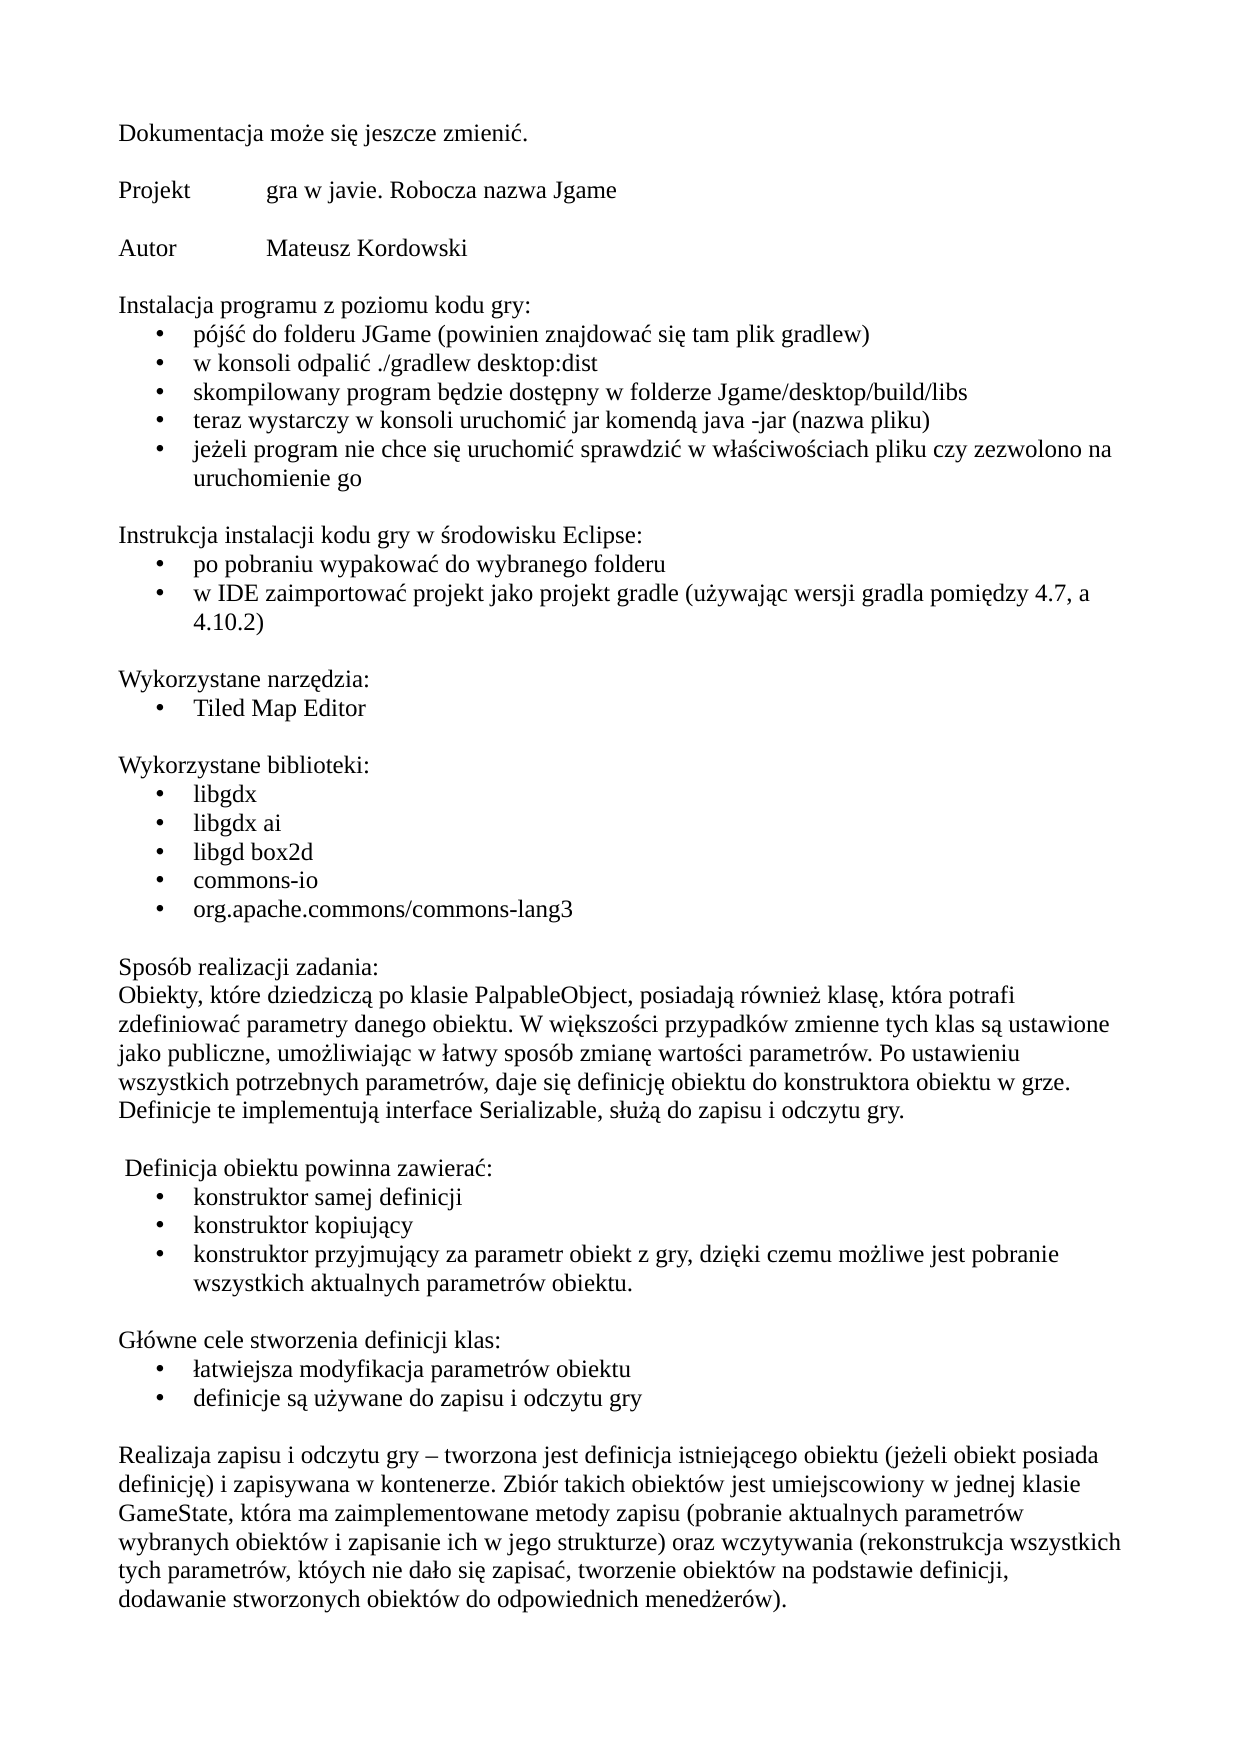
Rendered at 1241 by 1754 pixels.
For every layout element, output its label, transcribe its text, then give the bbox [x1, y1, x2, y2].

list skompilowany program będzie dostępny w folderze Jgame/desktop/build/libs [156, 377, 1122, 406]
list konstruktor przyjmujący za parametr obiekt z gry, dzięki czemu możliwe jest pobranie wszystkich aktualnych parametrów obiektu. [156, 1239, 1122, 1297]
text Sposób realizacji zadania: [118, 952, 1122, 981]
list teraz wystarczy w konsoli uruchomić jar komendą java -jar (nazwa pliku) [156, 406, 1122, 434]
list commons-io [156, 866, 1122, 894]
text Dokumentacja może się jeszcze zmienić. [118, 118, 1122, 147]
list w konsoli odpalić ./gradlew desktop:dist [156, 348, 1122, 377]
list libgd box2d [156, 837, 1122, 866]
text Autor Mateusz Kordowski [118, 233, 1122, 262]
text Obiekty, które dziedziczą po klasie PalpableObject, posiadają również klasę, która potrafi zdefiniować parametry danego obiektu. W większości przypadków zmienne tych klas są ustawione jako publiczne, umożliwiając w łatwy sposób zmianę wartości parametrów. Po ustawieniu wszystkich potrzebnych parametrów, daje się definicję obiektu do konstruktora obiektu w grze. Definicje te implementują interface Serializable, służą do zapisu i odczytu gry. [118, 981, 1122, 1124]
list Tiled Map Editor [156, 693, 1122, 722]
list libgdx ai [156, 808, 1122, 837]
list jeżeli program nie chce się uruchomić sprawdzić w właściwościach pliku czy zezwolono na uruchomienie go [156, 434, 1122, 492]
text Wykorzystane narzędzia: [118, 664, 1122, 693]
text Główne cele stworzenia definicji klas: [118, 1326, 1122, 1354]
text Wykorzystane biblioteki: [118, 751, 1122, 779]
list org.apache.commons/commons-lang3 [156, 894, 1122, 923]
text Realizaja zapisu i odczytu gry – tworzona jest definicja istniejącego obiektu (jeżeli obiekt posiada definicję) i zapisywana w kontenerze. Zbiór takich obiektów jest umiejscowiony w jednej klasie GameState, która ma zaimplementowane metody zapisu (pobranie aktualnych parametrów wybranych obiektów i zapisanie ich w jego strukturze) oraz wczytywania (rekonstrukcja wszystkich tych parametrów, któych nie dało się zapisać, tworzenie obiektów na podstawie definicji, dodawanie stworzonych obiektów do odpowiednich menedżerów). [118, 1441, 1122, 1613]
text Projekt gra w javie. Robocza nazwa Jgame [118, 176, 1122, 204]
list konstruktor samej definicji [156, 1182, 1122, 1211]
list po pobraniu wypakować do wybranego folderu [156, 549, 1122, 578]
list definicje są używane do zapisu i odczytu gry [156, 1383, 1122, 1412]
list łatwiejsza modyfikacja parametrów obiektu [156, 1354, 1122, 1383]
list w IDE zaimportować projekt jako projekt gradle (używając wersji gradla pomiędzy 4.7, a 4.10.2) [156, 578, 1122, 636]
list libgdx [156, 779, 1122, 808]
text Definicja obiektu powinna zawierać: [118, 1153, 1122, 1182]
list pójść do folderu JGame (powinien znajdować się tam plik gradlew) [156, 319, 1122, 348]
text Instalacja programu z poziomu kodu gry: [118, 291, 1122, 319]
list konstruktor kopiujący [156, 1211, 1122, 1239]
text Instrukcja instalacji kodu gry w środowisku Eclipse: [118, 521, 1122, 549]
